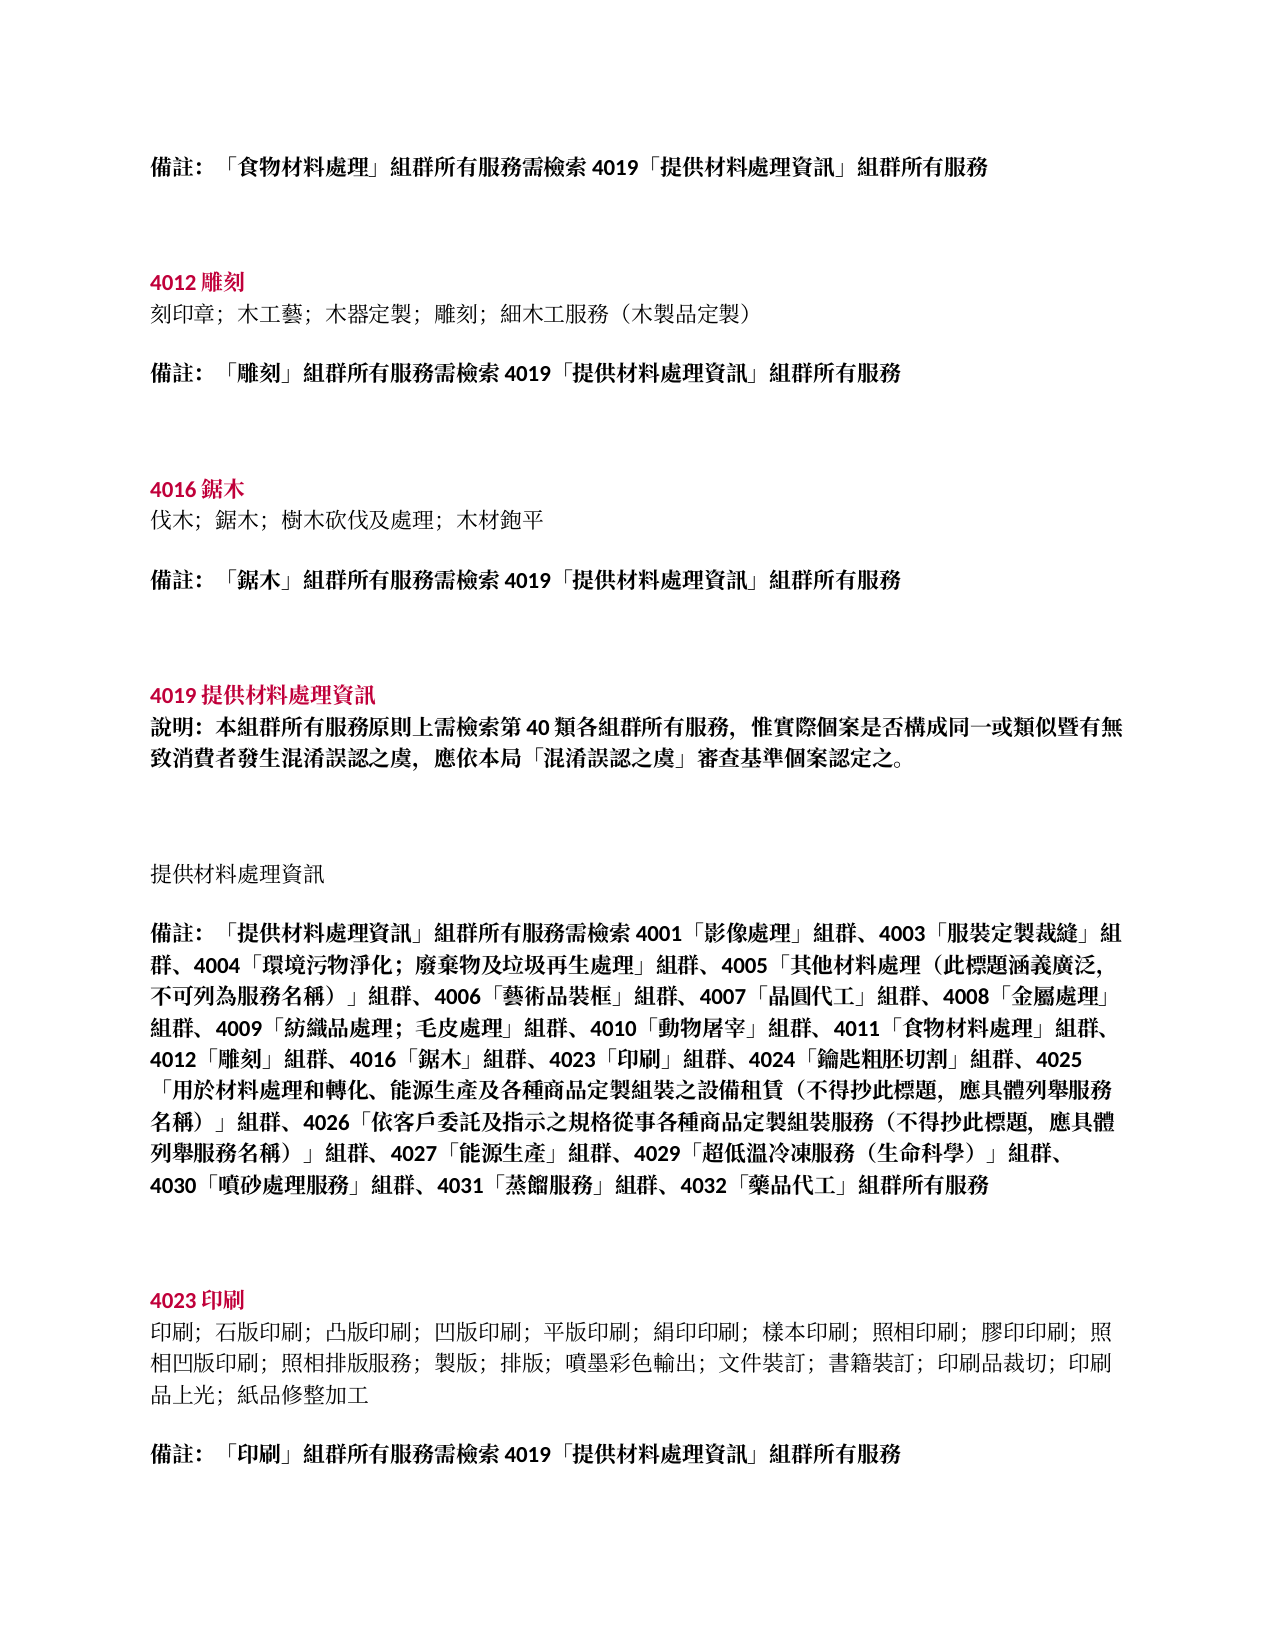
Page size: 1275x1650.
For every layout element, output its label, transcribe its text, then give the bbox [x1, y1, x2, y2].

text 4016鋸木 [150, 444, 1125, 503]
text 提供材料處理資訊 [150, 829, 1125, 888]
text 印刷；石版印刷；凸版印刷；凹版印刷；平版印刷；絹印印刷；樣本印刷；照相印刷；膠印印刷；照相凹版印刷；照相排版服務；製版；排版；噴墨彩色輸出；文件裝訂；書籍裝訂；印刷品裁切；印刷品上光；紙品修整加工 [150, 1315, 1125, 1409]
text 備註：「雕刻」組群所有服務需檢索4019「提供材料處理資訊」組群所有服務 [150, 328, 1125, 444]
text 刻印章；木工藝；木器定製；雕刻；細木工服務（木製品定製） [150, 297, 1125, 328]
text 伐木；鋸木；樹木砍伐及處理；木材鉋平 [150, 503, 1125, 535]
text 備註：「食物材料處理」組群所有服務需檢索4019「提供材料處理資訊」組群所有服務 [150, 150, 1125, 237]
text 說明：本組群所有服務原則上需檢索第40類各組群所有服務，惟實際個案是否構成同一或類似暨有無致消費者發生混淆誤認之虞，應依本局「混淆誤認之虞」審查基準個案認定之。 [150, 710, 1125, 829]
text 4019提供材料處理資訊 [150, 650, 1125, 710]
text 備註：「鋸木」組群所有服務需檢索4019「提供材料處理資訊」組群所有服務 [150, 535, 1125, 650]
text 備註：「提供材料處理資訊」組群所有服務需檢索4001「影像處理」組群、4003「服裝定製裁縫」組群、4004「環境污物淨化；廢棄物及垃圾再生處理」組群、4005「其他材料處理（此標題涵義廣泛，不可列為服務名稱）」組群、4006「藝術品裝框」組群、4007「晶圓代工」組群、4008「金屬處理」組群、4009「紡織品處理；毛皮處理」組群、4010「動物屠宰」組群、4011「食物材料處理」組群、4012「雕刻」組群、4016「鋸木」組群、4023「印刷」組群、4024「鑰匙粗胚切割」組群、4025「用於材料處理和轉化、能源生產及各種商品定製組裝之設備租賃（不得抄此標題，應具體列舉服務名稱）」組群、4026「依客戶委託及指示之規格從事各種商品定製組裝服務（不得抄此標題，應具體列舉服務名稱）」組群、4027「能源生產」組群、4029「超低溫冷凍服務（生命科學）」組群、4030「噴砂處理服務」組群、4031「蒸餾服務」組群、4032「藥品代工」組群所有服務 [150, 888, 1125, 1256]
text 4023印刷 [150, 1256, 1125, 1315]
text 備註：「印刷」組群所有服務需檢索4019「提供材料處理資訊」組群所有服務 [150, 1409, 1125, 1497]
text 4012雕刻 [150, 237, 1125, 297]
